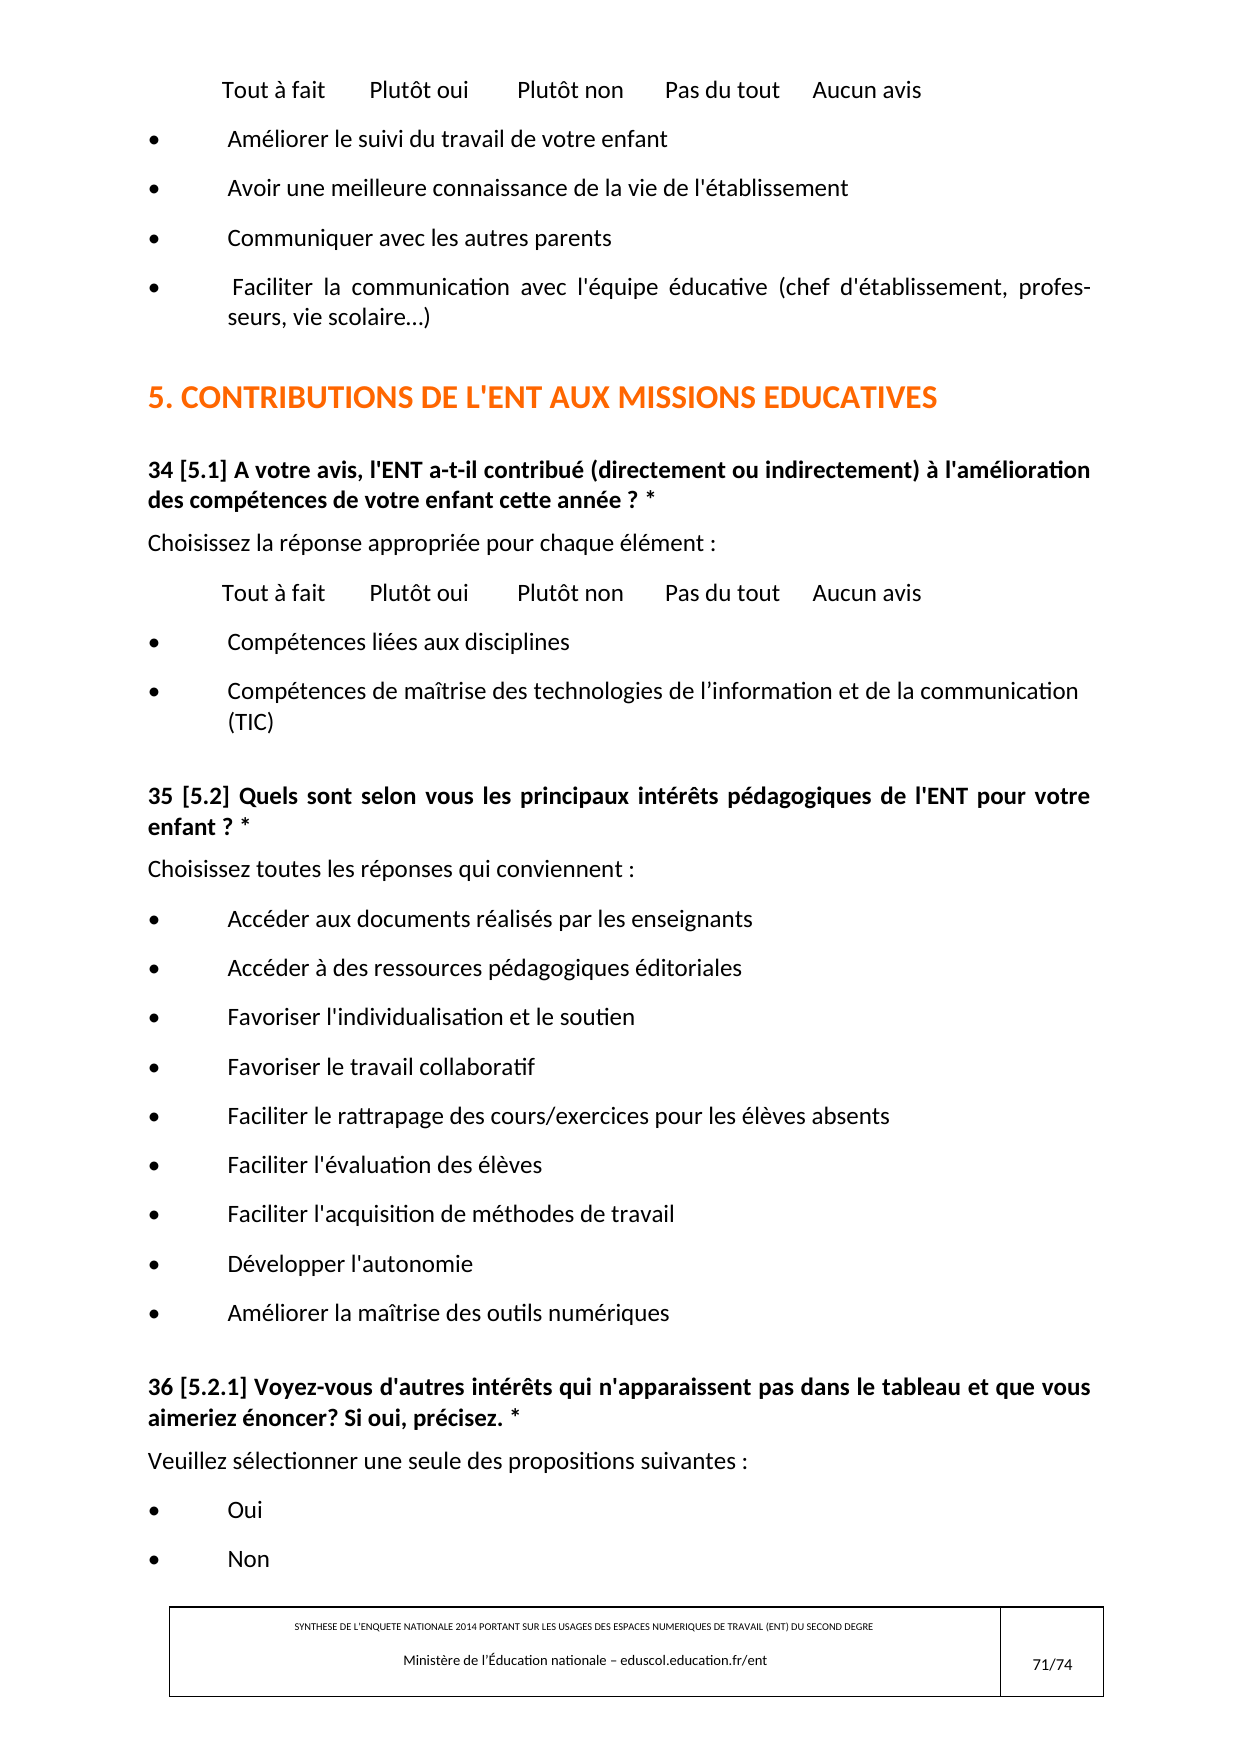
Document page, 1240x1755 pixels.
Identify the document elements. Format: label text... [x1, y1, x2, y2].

text 36 [5.2.1] Voyez-vous d'autres intérêts qui n'apparaissent pas dans le tableau et que vous aimeriez énoncer? Si oui, précisez. * [148, 1371, 1092, 1432]
text • Non [148, 1543, 1092, 1574]
text • Faciliter la communication avec l'équipe éducative (chef d'établissement, profes- seurs, vie scolaire…) [148, 271, 1092, 332]
text • Améliorer le suivi du travail de votre enfant [148, 123, 1092, 154]
text • Favoriser le travail collaboratif [148, 1051, 1092, 1081]
text Tout à fait Plutôt oui Plutôt non Pas du tout Aucun avis [148, 577, 1092, 607]
text • Améliorer la maîtrise des outils numériques [148, 1297, 1092, 1328]
text • Communiquer avec les autres parents [148, 222, 1092, 252]
text • Compétences de maîtrise des technologies de l’information et de la communication (TIC) [148, 675, 1092, 736]
text • Développer l'autonomie [148, 1248, 1092, 1278]
text • Faciliter l'évaluation des élèves [148, 1149, 1092, 1180]
text • Faciliter l'acquisition de méthodes de travail [148, 1198, 1092, 1229]
text • Accéder à des ressources pédagogiques éditoriales [148, 952, 1092, 983]
text 5. CONTRIBUTIONS DE L'ENT AUX MISSIONS EDUCATIVES [148, 376, 1092, 416]
text Veuillez sélectionner une seule des propositions suivantes : [148, 1445, 1092, 1475]
text • Faciliter le rattrapage des cours/exercices pour les élèves absents [148, 1100, 1092, 1131]
text Choisissez toutes les réponses qui conviennent : [148, 854, 1092, 884]
text 34 [5.1] A votre avis, l'ENT a-t-il contribué (directement ou indirectement) à l'amélioration des compétences de votre enfant cette année ? * [148, 454, 1092, 515]
text • Oui [148, 1494, 1092, 1525]
text 35 [5.2] Quels sont selon vous les principaux intérêts pédagogiques de l'ENT pour votre enfant ? * [148, 780, 1092, 841]
text • Avoir une meilleure connaissance de la vie de l'établissement [148, 172, 1092, 203]
text Choisissez la réponse appropriée pour chaque élément : [148, 527, 1092, 558]
text • Favoriser l'individualisation et le soutien [148, 1001, 1092, 1032]
text Tout à fait Plutôt oui Plutôt non Pas du tout Aucun avis [148, 74, 1092, 104]
text • Compétences liées aux disciplines [148, 626, 1092, 657]
text • Accéder aux documents réalisés par les enseignants [148, 903, 1092, 933]
